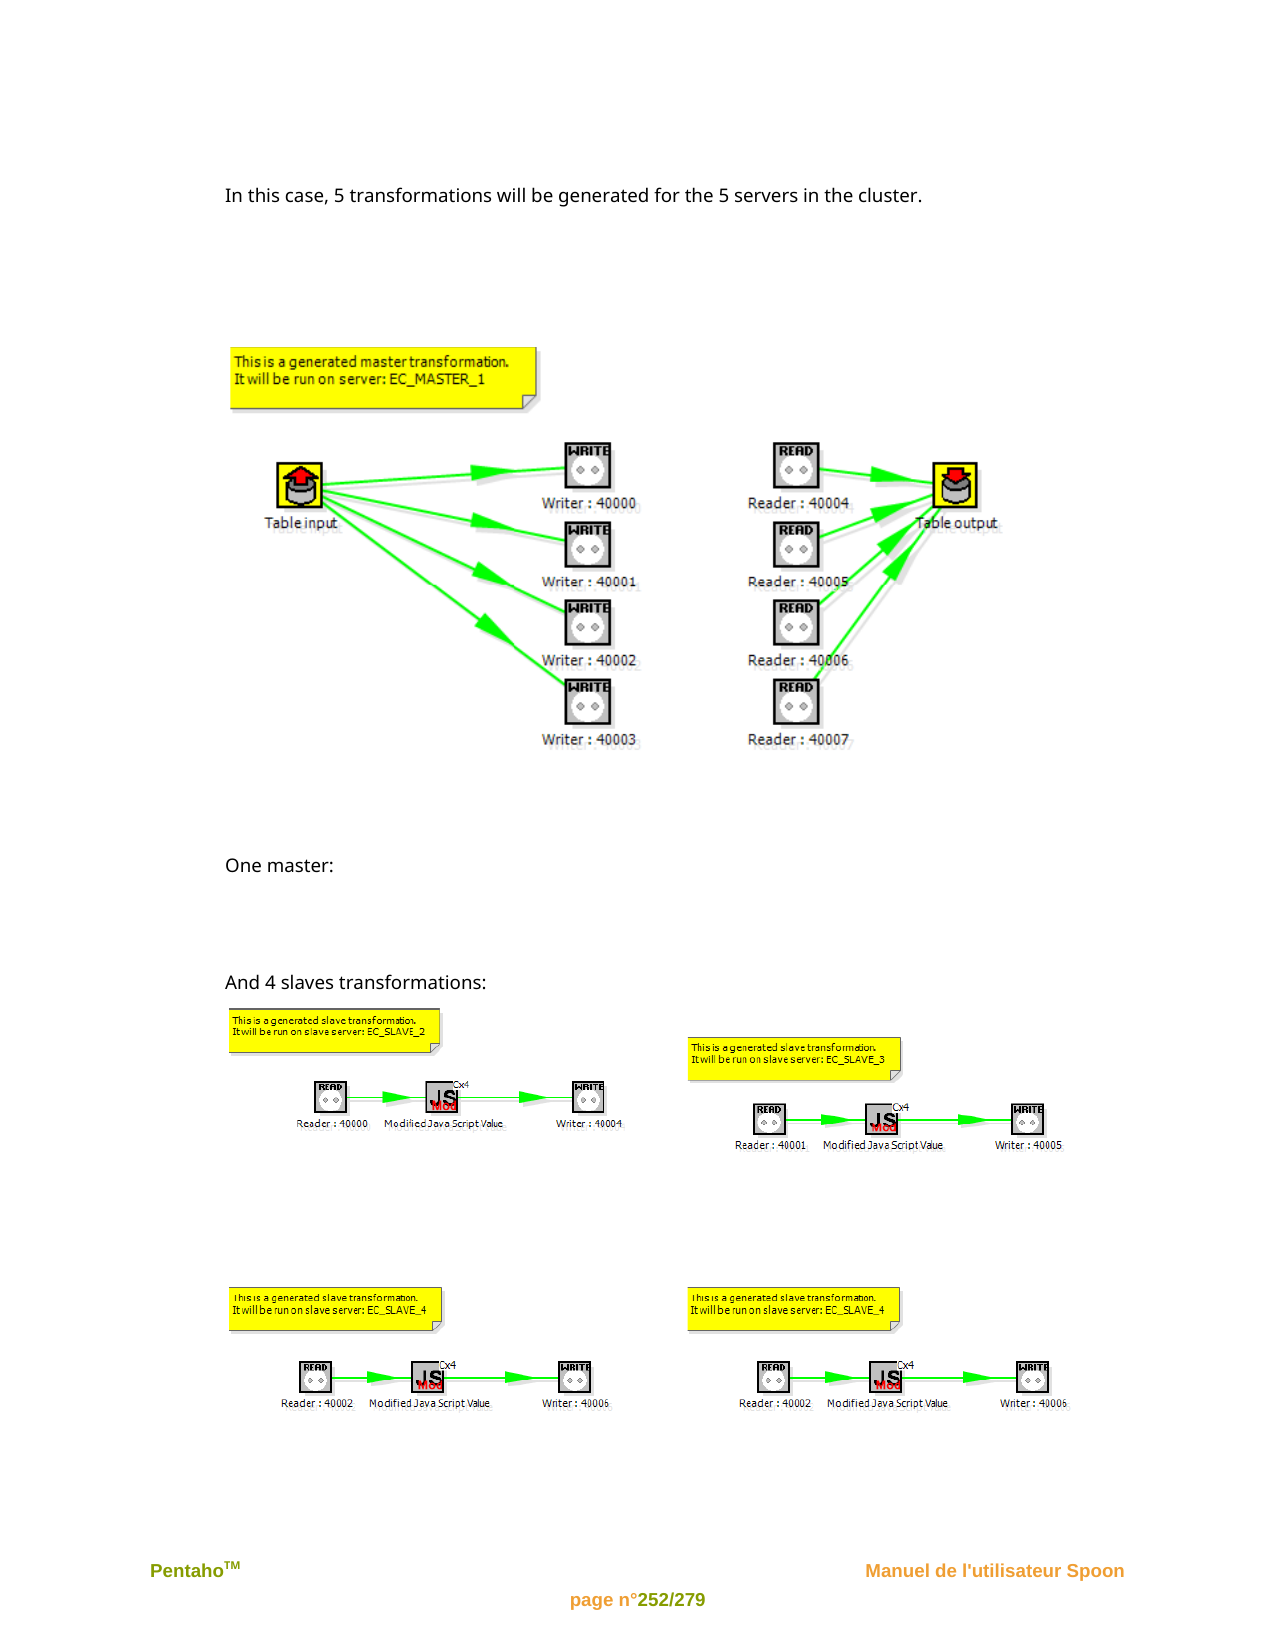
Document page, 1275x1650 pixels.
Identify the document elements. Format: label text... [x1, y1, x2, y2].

text One master: [225, 297, 1125, 878]
text And 4 slaves transformations: [225, 966, 1125, 996]
text In this case, 5 transformations will be generated for the 5 servers in the cluster. [225, 179, 1125, 209]
